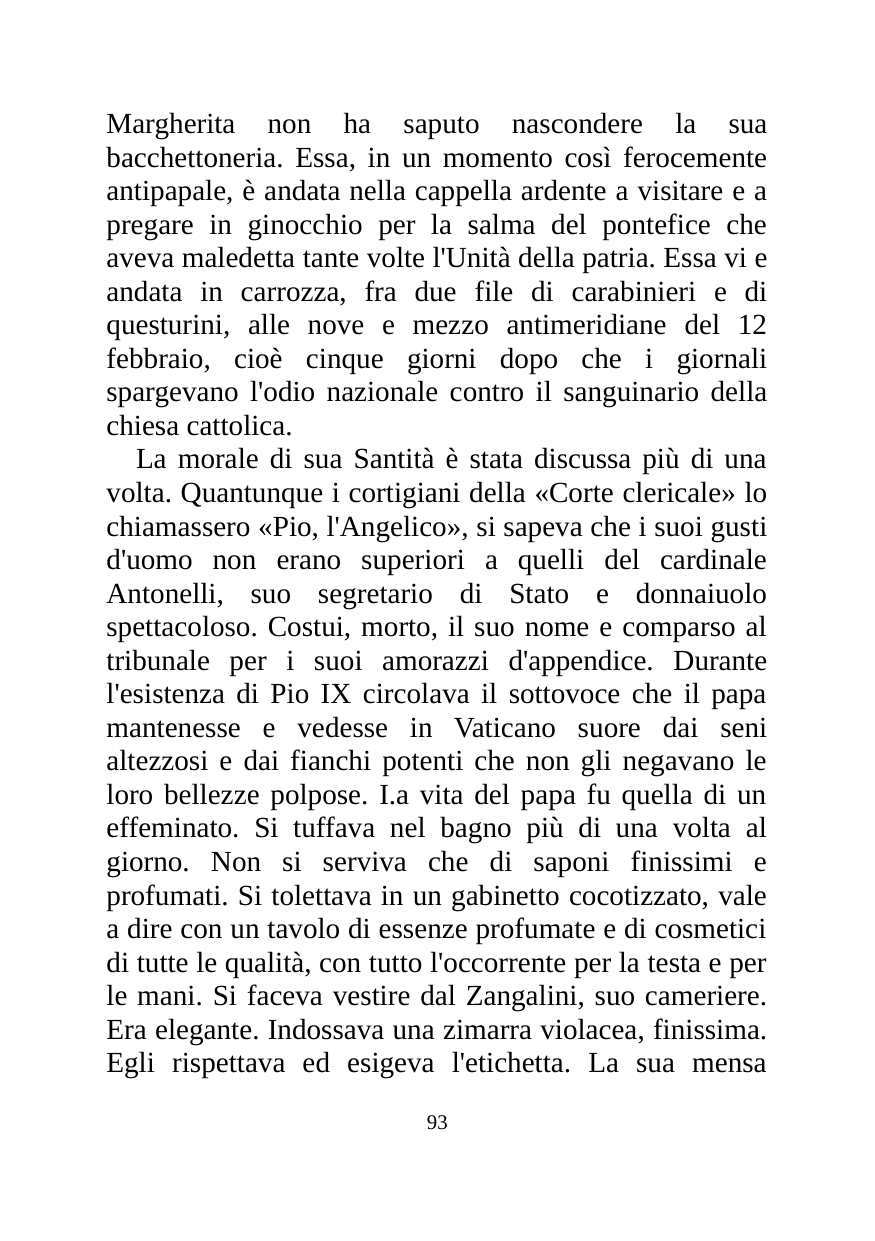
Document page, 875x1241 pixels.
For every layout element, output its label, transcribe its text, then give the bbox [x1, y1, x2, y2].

text La morale di sua Santità è stata discussa più di una volta. Quantunque i cortigiani della «Corte clericale» lo chiamassero «Pio, l'Angelico», si sapeva che i suoi gusti d'uomo non erano superiori a quelli del cardinale Antonelli, suo segretario di Stato e donnaiuolo spettacoloso. Costui, morto, il suo nome e comparso al tribunale per i suoi amorazzi d'appendice. Durante l'esistenza di Pio IX circolava il sottovoce che il papa mantenesse e vedesse in Vaticano suore dai seni altezzosi e dai fianchi potenti che non gli negavano le loro bellezze polpose. I.a vita del papa fu quella di un effeminato. Si tuffava nel bagno più di una volta al giorno. Non si serviva che di saponi finissimi e profumati. Si tolettava in un gabinetto cocotizzato, vale a dire con un tavolo di essenze profumate e di cosmetici di tutte le qualità, con tutto l'occorrente per la testa e per le mani. Si faceva vestire dal Zangalini, suo cameriere. Era elegante. Indossava una zimarra violacea, finissima. Egli rispettava ed esigeva l'etichetta. La sua mensa [106, 442, 768, 1079]
text Margherita non ha saputo nascondere la sua bacchettoneria. Essa, in un momento così ferocemente antipapale, è andata nella cappella ardente a visitare e a pregare in ginocchio per la salma del pontefice che aveva maledetta tante volte l'Unità della patria. Essa vi e andata in carrozza, fra due file di carabinieri e di questurini, alle nove e mezzo antimeridiane del 12 febbraio, cioè cinque giorni dopo che i giornali spargevano l'odio nazionale contro il sanguinario della chiesa cattolica. [106, 106, 768, 442]
